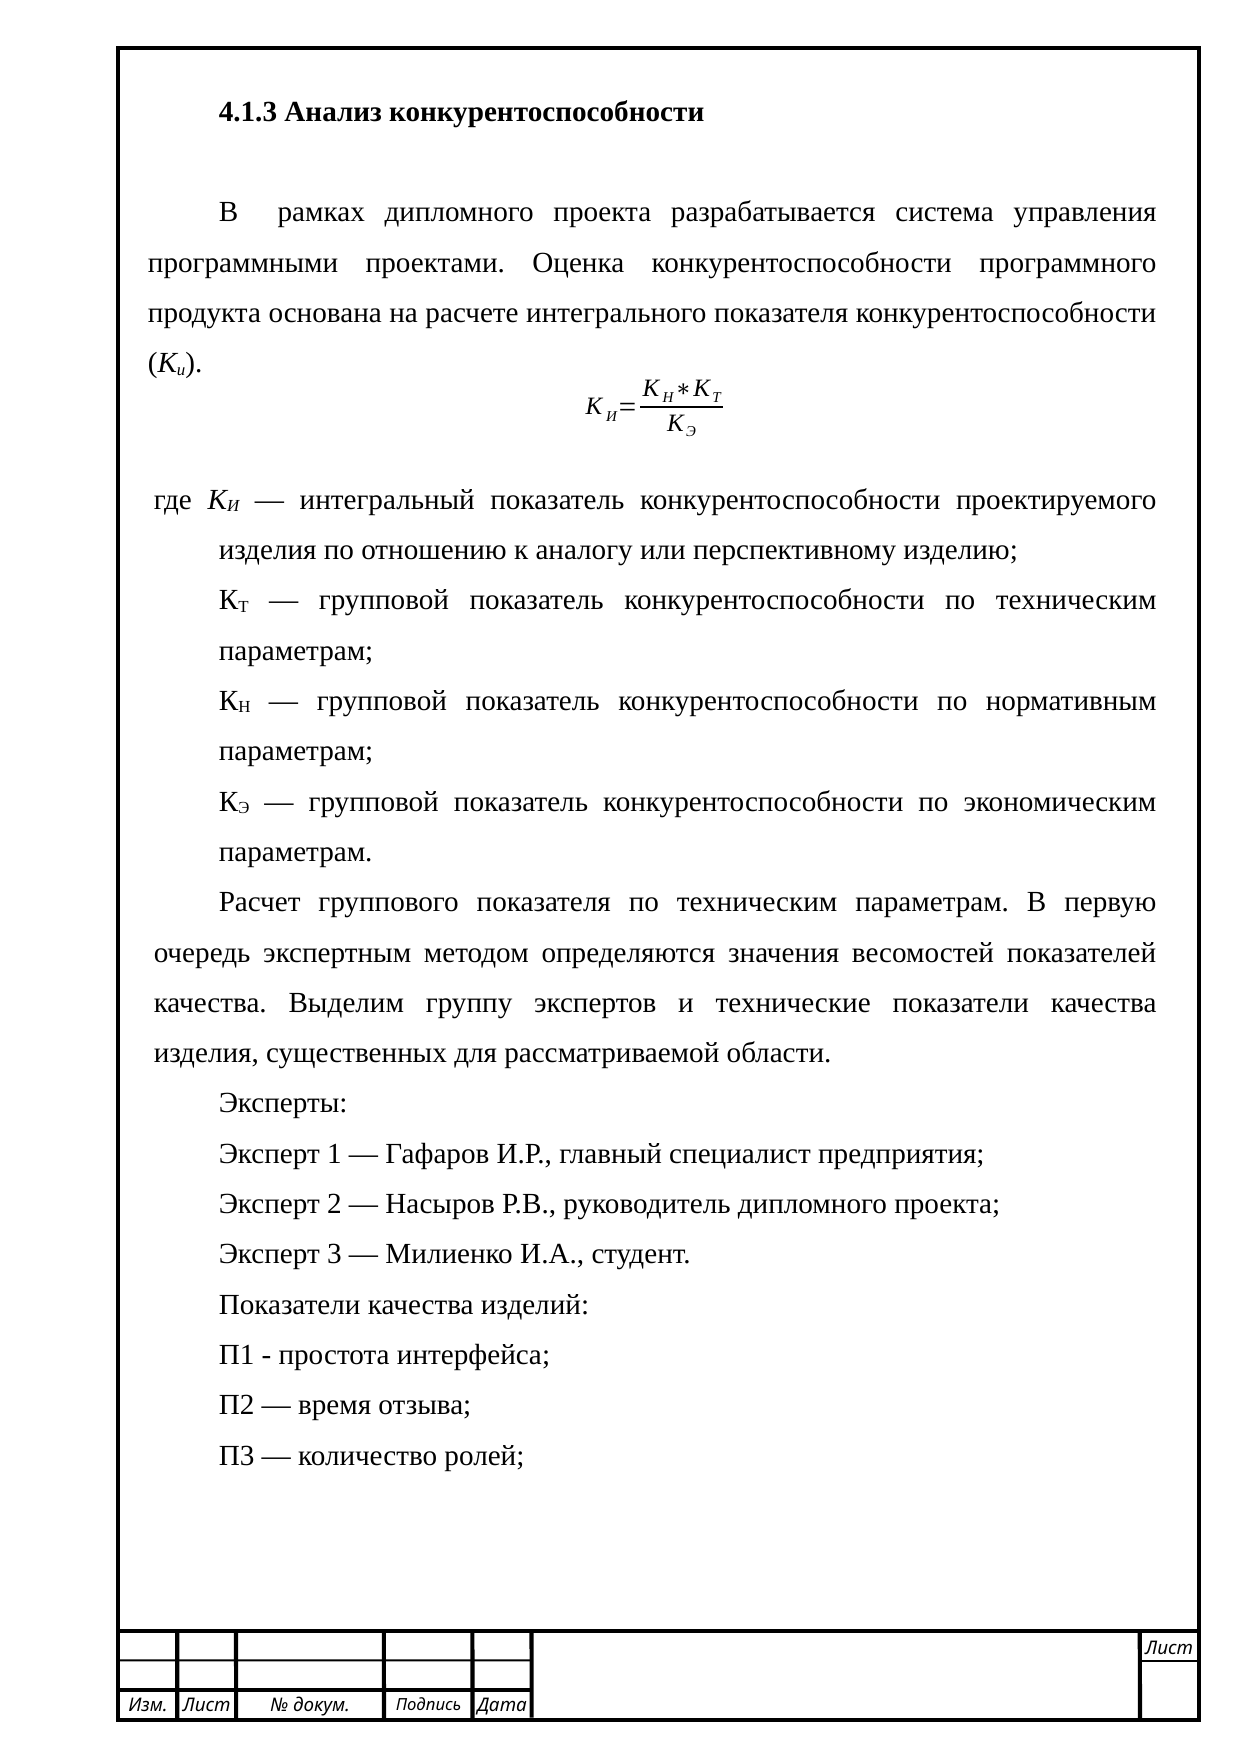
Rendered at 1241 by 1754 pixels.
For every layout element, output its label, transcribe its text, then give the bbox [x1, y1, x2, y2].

text П3 — количество ролей; [148, 1438, 1157, 1471]
text П2 — время отзыва; [148, 1387, 1157, 1421]
text 4.1.3 Анализ конкурентоспособности [148, 94, 1157, 127]
text КН — групповой показатель конкурентоспособности по нормативным параметрам; [218, 683, 1157, 767]
text П1 - простота интерфейса; [148, 1337, 1157, 1371]
text Показатели качества изделий: [148, 1287, 1157, 1320]
text Эксперты: [148, 1086, 1157, 1119]
text КТ — групповой показатель конкурентоспособности по техническим параметрам; [218, 582, 1157, 666]
text КЭ — групповой показатель конкурентоспособности по экономическим параметрам. [218, 784, 1157, 868]
text Эксперт 3 — Милиенко И.А., студент. [148, 1237, 1157, 1270]
text где КИ — интегральный показатель конкурентоспособности проектируемого изделия по отношению к аналогу или перспективному изделию; [153, 482, 1157, 566]
text Эксперт 1 — Гафаров И.Р., главный специалист предприятия; [148, 1136, 1157, 1169]
text В рамках дипломного проекта разрабатывается система управления программными проектами. Оценка конкурентоспособности программного продукта основана на расчете интегрального показателя конкурентоспособности (Ки). [148, 194, 1157, 379]
text Эксперт 2 — Насыров Р.В., руководитель дипломного проекта; [148, 1186, 1157, 1220]
text Расчет группового показателя по техническим параметрам. В первую очередь экспертным методом определяются значения весомостей показателей качества. Выделим группу экспертов и технические показатели качества изделия, существенных для рассматриваемой области. [153, 884, 1157, 1069]
